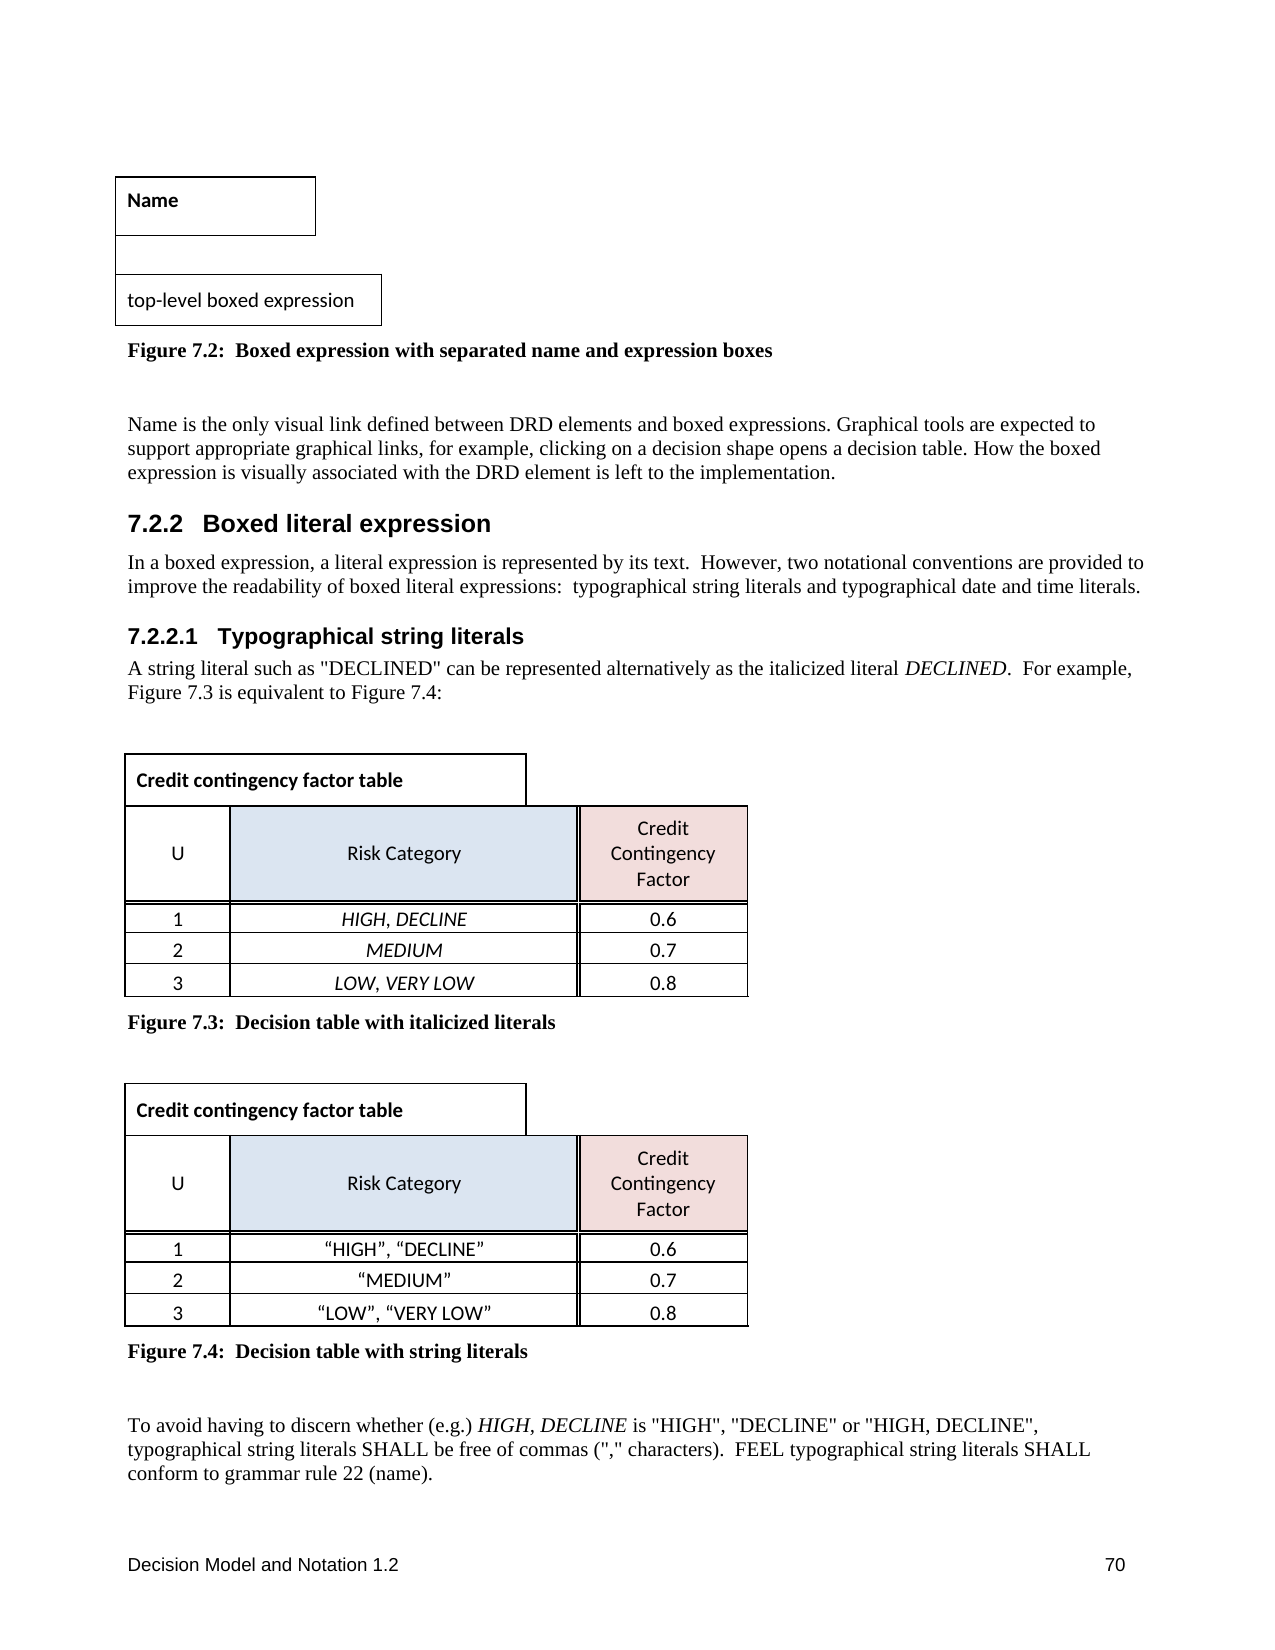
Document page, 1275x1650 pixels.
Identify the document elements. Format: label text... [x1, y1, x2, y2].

table_cell 3 [126, 964, 229, 996]
table_cell [316, 235, 381, 273]
table_header Name [116, 178, 315, 234]
table_cell 0.8 [581, 1294, 747, 1325]
table_cell U [126, 807, 229, 900]
text Figure 7.4: Decision table with string literals [127, 1339, 1147, 1363]
table_cell “MEDIUM” [231, 1263, 576, 1292]
table_cell 0.7 [581, 933, 747, 963]
table_cell 0.7 [581, 1263, 747, 1292]
table_cell 3 [126, 1294, 229, 1325]
table_cell 0.6 [581, 1235, 747, 1261]
table_cell “LOW”, “VERY LOW” [231, 1294, 576, 1325]
table_header Credit contingency factor table [126, 755, 525, 805]
subtitle Boxed literal expression [127, 509, 1147, 537]
text To avoid having to discern whether (e.g.) HIGH, DECLINE is "HIGH", "DECLINE" or "HIGH, DECLINE", typographical string literals SHALL be free of commas ("," characters). FEEL typographical string literals SHALL conform to grammar rule 22 (name). [127, 1412, 1147, 1485]
text Name is the only visual link defined between DRD elements and boxed expressions. Graphical tools are expected to support appropriate graphical links, for example, clicking on a decision shape opens a decision table. How the boxed expression is visually associated with the DRD element is left to the implementation. [127, 412, 1147, 484]
table_cell “HIGH”, “DECLINE” [231, 1235, 576, 1261]
table_header Credit contingency factor table [126, 1084, 525, 1135]
table_cell LOW, VERY LOW [231, 964, 576, 996]
text Figure 7.2: Boxed expression with separated name and expression boxes [127, 338, 1147, 362]
table_cell 2 [126, 933, 229, 963]
table_header [316, 176, 381, 234]
table_cell 1 [126, 1235, 229, 1261]
table_cell [116, 236, 316, 273]
table_cell U [126, 1136, 229, 1230]
table_cell Credit Contingency Factor [581, 807, 747, 900]
table_cell 2 [126, 1263, 229, 1292]
table_cell 1 [126, 905, 229, 931]
table_cell top-level boxed expression [116, 275, 381, 325]
table_header [527, 753, 748, 805]
table_cell 0.6 [581, 905, 747, 931]
table_cell MEDIUM [231, 933, 576, 963]
table_cell HIGH, DECLINE [231, 905, 576, 931]
text Figure 7.3: Decision table with italicized literals [127, 1009, 1147, 1034]
table_cell Credit Contingency Factor [581, 1136, 747, 1230]
text In a boxed expression, a literal expression is represented by its text. However, two notational conventions are provided to improve the readability of boxed literal expressions: typographical string literals and typographical date and time literals. [127, 550, 1147, 598]
subtitle Typographical string literals [127, 623, 1147, 649]
text A string literal such as "DECLINED" can be represented alternatively as the italicized literal DECLINED. For example, Figure 7.3 is equivalent to Figure 7.4: [127, 656, 1147, 704]
table_cell Risk Category [231, 1136, 576, 1230]
table_header [527, 1083, 748, 1135]
table_cell Risk Category [231, 807, 576, 900]
table_cell 0.8 [581, 964, 747, 996]
